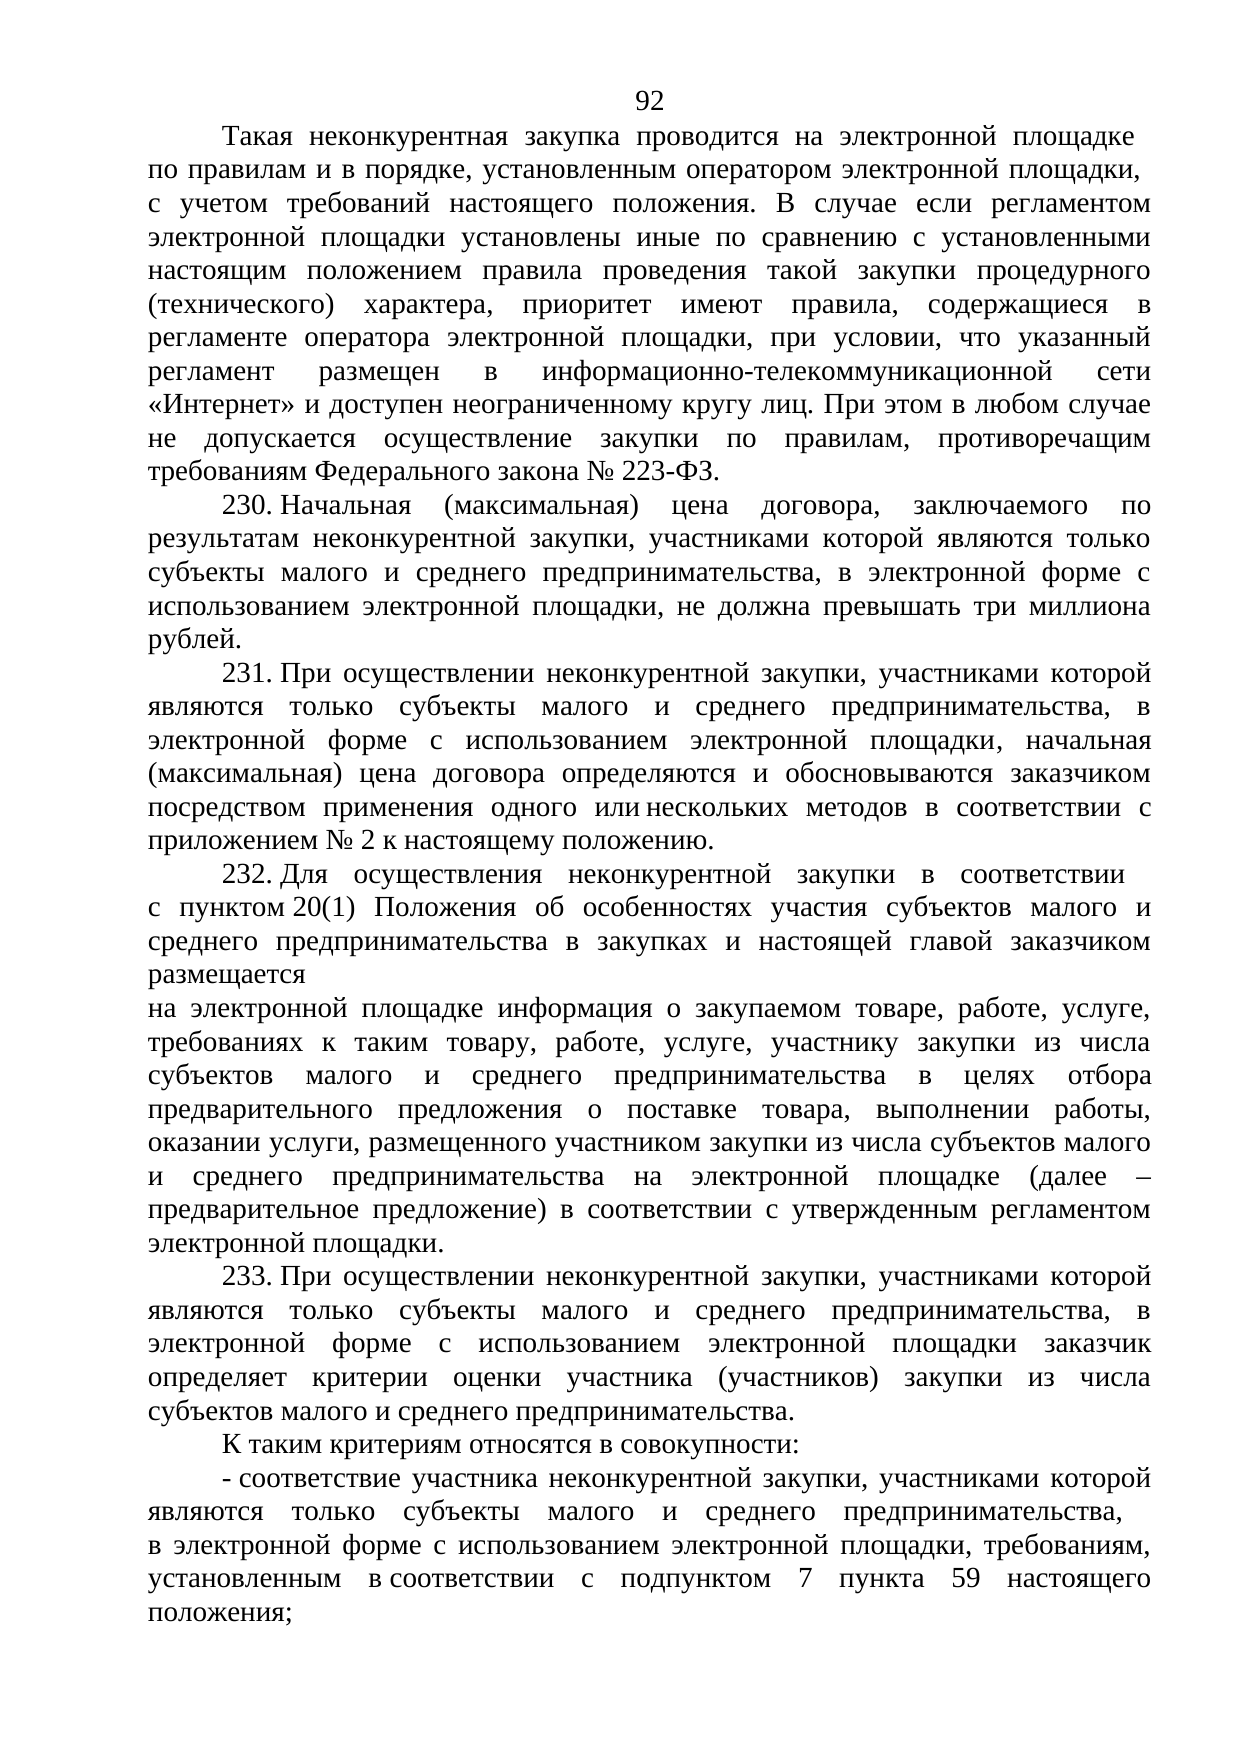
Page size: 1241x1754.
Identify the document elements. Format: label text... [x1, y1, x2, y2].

text - соответствие участника неконкурентной закупки, участниками которой являются только субъекты малого и среднего предпринимательства, в электронной форме с использованием электронной площадки, требованиям, установленным в соответствии с подпунктом 7 пункта 59 настоящего положения; [148, 1460, 1152, 1627]
text 232. Для осуществления неконкурентной закупки в соответствии с пунктом 20(1) Положения об особенностях участия субъектов малого и среднего предпринимательства в закупках и настоящей главой заказчиком размещается на электронной площадке информация о закупаемом товаре, работе, услуге, требованиях к таким товару, работе, услуге, участнику закупки из числа субъектов малого и среднего предпринимательства в целях отбора предварительного предложения о поставке товара, выполнении работы, оказании услуги, размещенного участником закупки из числа субъектов малого и среднего предпринимательства на электронной площадке (далее – предварительное предложение) в соответствии с утвержденным регламентом электронной площадки. [148, 856, 1152, 1258]
text 231. При осуществлении неконкурентной закупки, участниками которой являются только субъекты малого и среднего предпринимательства, в электронной форме с использованием электронной площадки, начальная (максимальная) цена договора определяются и обосновываются заказчиком посредством применения одного или нескольких методов в соответствии с приложением № 2 к настоящему положению. [148, 655, 1152, 856]
text К таким критериям относятся в совокупности: [148, 1426, 1152, 1460]
text 230. Начальная (максимальная) цена договора, заключаемого по результатам неконкурентной закупки, участниками которой являются только субъекты малого и среднего предпринимательства, в электронной форме с использованием электронной площадки, не должна превышать три миллиона рублей. [148, 487, 1152, 655]
text Такая неконкурентная закупка проводится на электронной площадке по правилам и в порядке, установленным оператором электронной площадки, с учетом требований настоящего положения. В случае если регламентом электронной площадки установлены иные по сравнению с установленными настоящим положением правила проведения такой закупки процедурного (технического) характера, приоритет имеют правила, содержащиеся в регламенте оператора электронной площадки, при условии, что указанный регламент размещен в информационно-телекоммуникационной сети «Интернет» и доступен неограниченному кругу лиц. При этом в любом случае не допускается осуществление закупки по правилам, противоречащим требованиям Федерального закона № 223-ФЗ. [148, 118, 1152, 487]
text 233. При осуществлении неконкурентной закупки, участниками которой являются только субъекты малого и среднего предпринимательства, в электронной форме с использованием электронной площадки заказчик определяет критерии оценки участника (участников) закупки из числа субъектов малого и среднего предпринимательства. [148, 1258, 1152, 1426]
